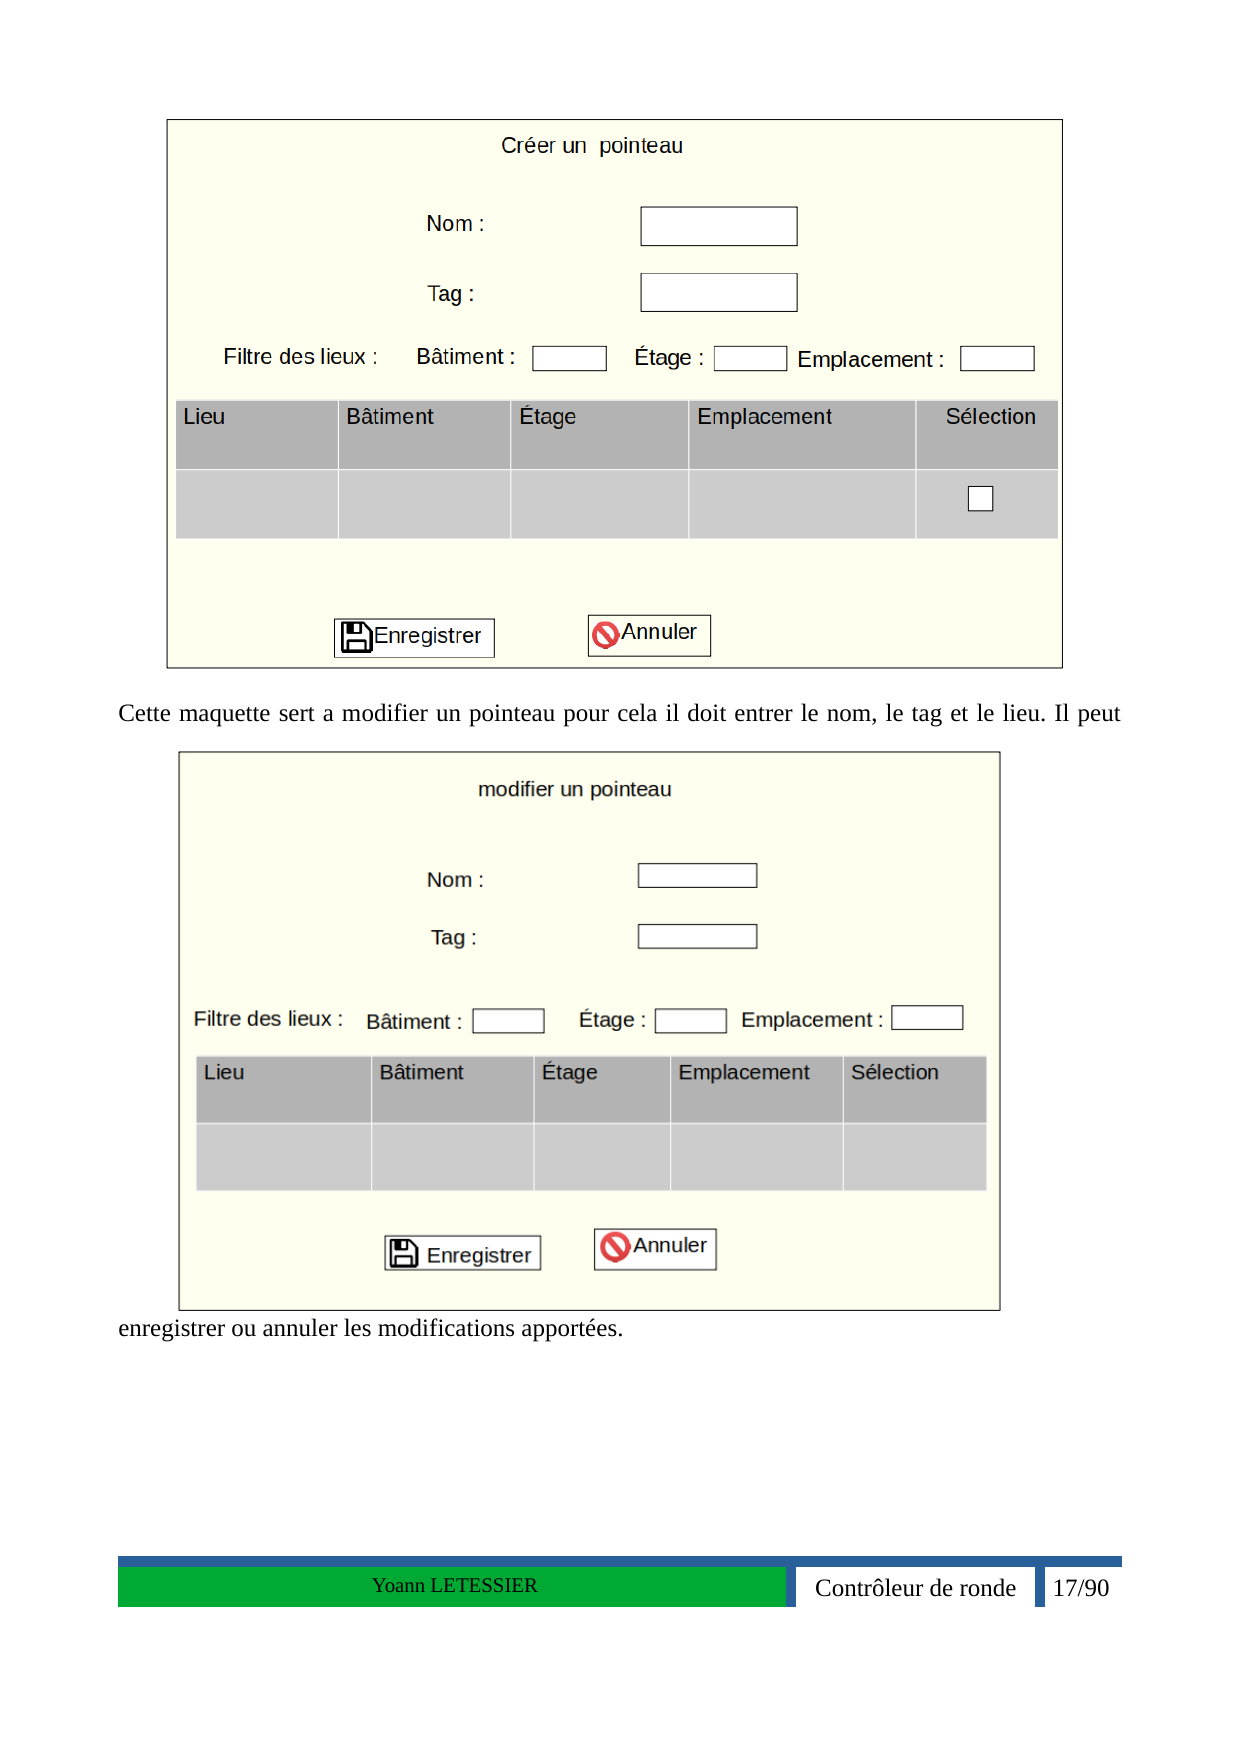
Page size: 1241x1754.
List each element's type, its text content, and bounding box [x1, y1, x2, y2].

picture [166, 117, 1064, 670]
text Cette maquette sert a modifier un pointeau pour cela il doit entrer le nom, le tag et le lieu. Il peut enregistrer ou annuler les modifications apportées. [118, 698, 1122, 1342]
picture [176, 751, 1002, 1314]
